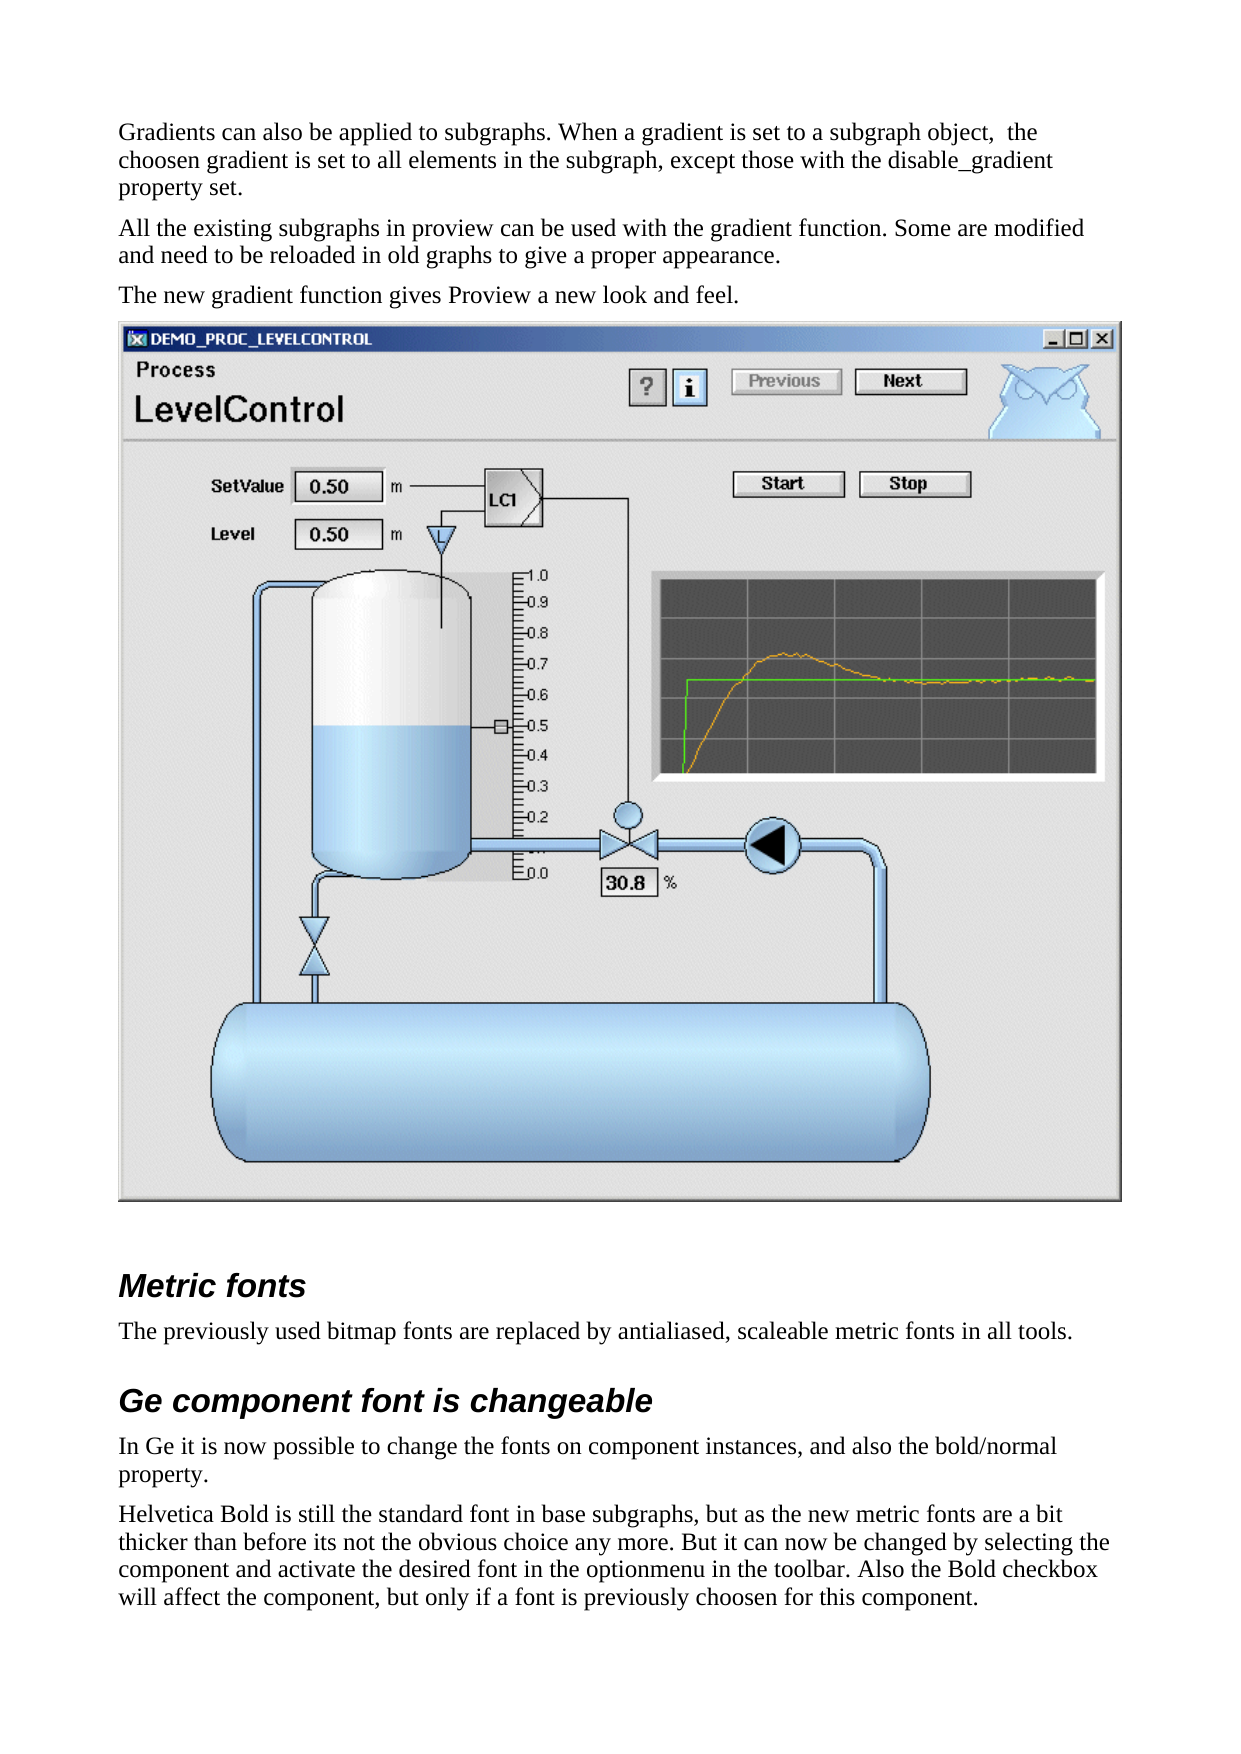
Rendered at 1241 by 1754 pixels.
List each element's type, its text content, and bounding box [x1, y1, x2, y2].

text In Ge it is now possible to change the fonts on component instances, and also the bold/normal property. [118, 1432, 1122, 1487]
subtitle Ge component font is changeable [118, 1382, 1122, 1419]
text Helvetica Bold is still the standard font in base subgraphs, but as the new metric fonts are a bit thicker than before its not the obvious choice any more. But it can now be changed by selecting the component and activate the desired font in the optionmenu in the toolbar. Also the Bold checkbox will affect the component, but only if a font is previously choosen for this component. [118, 1500, 1122, 1611]
picture [118, 321, 1122, 1202]
text All the existing subgraphs in proview can be used with the gradient function. Some are modified and need to be reloaded in old graphs to give a proper appearance. [118, 214, 1122, 269]
text The new gradient function gives Proview a new look and feel. [118, 282, 1122, 309]
subtitle Metric fonts [118, 1267, 1122, 1304]
text The previously used bitmap fonts are replaced by antialiased, scaleable metric fonts in all tools. [118, 1317, 1122, 1345]
text Gradients can also be applied to subgraphs. When a gradient is set to a subgraph object, the choosen gradient is set to all elements in the subgraph, except those with the disable_gradient property set. [118, 118, 1122, 201]
